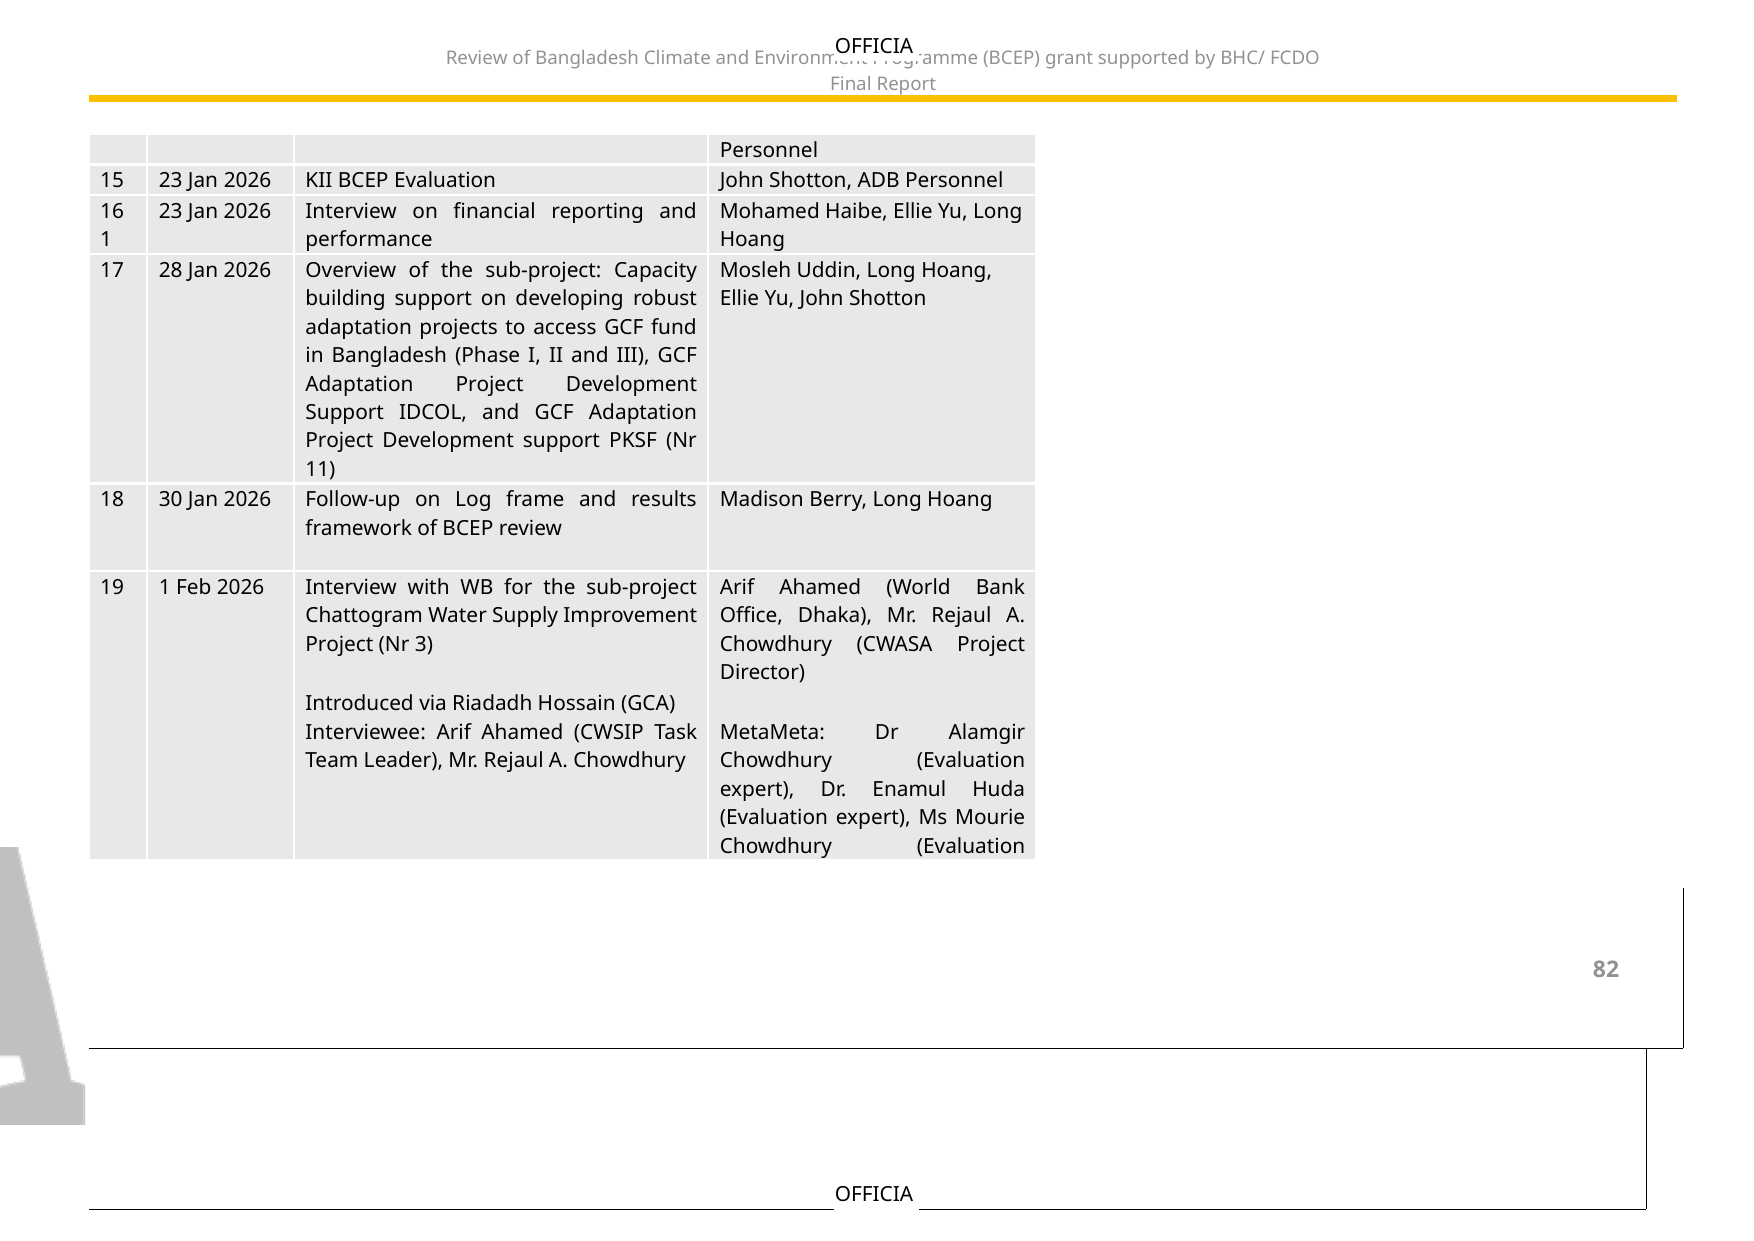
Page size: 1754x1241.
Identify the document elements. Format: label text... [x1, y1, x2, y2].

table_cell KII BCEP Evaluation [295, 166, 707, 194]
table_cell 28 Jan 2026 [148, 255, 293, 482]
table_cell 23 Jan 2026 [148, 166, 293, 194]
table_cell Arif Ahamed (World Bank Office, Dhaka), Mr. Rejaul A. Chowdhury (CWASA Project Director) MetaMeta: Dr Alamgir Chowdhury (Evaluation expert), Dr. Enamul Huda (Evaluation expert), Ms Mourie Chowdhury (Evaluation [709, 572, 1035, 859]
table_cell [295, 135, 707, 163]
table_cell [90, 166, 146, 194]
table_cell Madison Berry, Long Hoang [709, 485, 1035, 570]
table_cell 1 Feb 2026 [148, 572, 293, 859]
table_cell [90, 485, 146, 570]
table_cell Interview on financial reporting and performance [295, 196, 707, 253]
table_cell Interview with WB for the sub-project Chattogram Water Supply Improvement Project (Nr 3) Introduced via Riadadh Hossain (GCA) Interviewee: Arif Ahamed (CWSIP Task Team Leader), Mr. Rejaul A. Chowdhury [295, 572, 707, 859]
table_cell 23 Jan 2026 [148, 196, 293, 253]
table_cell 1 [90, 196, 146, 253]
table_cell [148, 135, 293, 163]
table_cell John Shotton, ADB Personnel [709, 166, 1035, 194]
table_cell Mosleh Uddin, Long Hoang, Ellie Yu, John Shotton [709, 255, 1035, 482]
table_cell 30 Jan 2026 [148, 485, 293, 570]
table_cell Personnel [709, 135, 1035, 163]
table_cell Follow-up on Log frame and results framework of BCEP review [295, 485, 707, 570]
table_cell [90, 135, 146, 163]
table_cell [90, 255, 146, 482]
table_cell Overview of the sub-project: Capacity building support on developing robust adaptation projects to access GCF fund in Bangladesh (Phase I, II and III), GCF Adaptation Project Development Support IDCOL, and GCF Adaptation Project Development support PKSF (Nr 11) [295, 255, 707, 482]
table_cell [90, 572, 146, 859]
table_cell Mohamed Haibe, Ellie Yu, Long Hoang [709, 196, 1035, 253]
